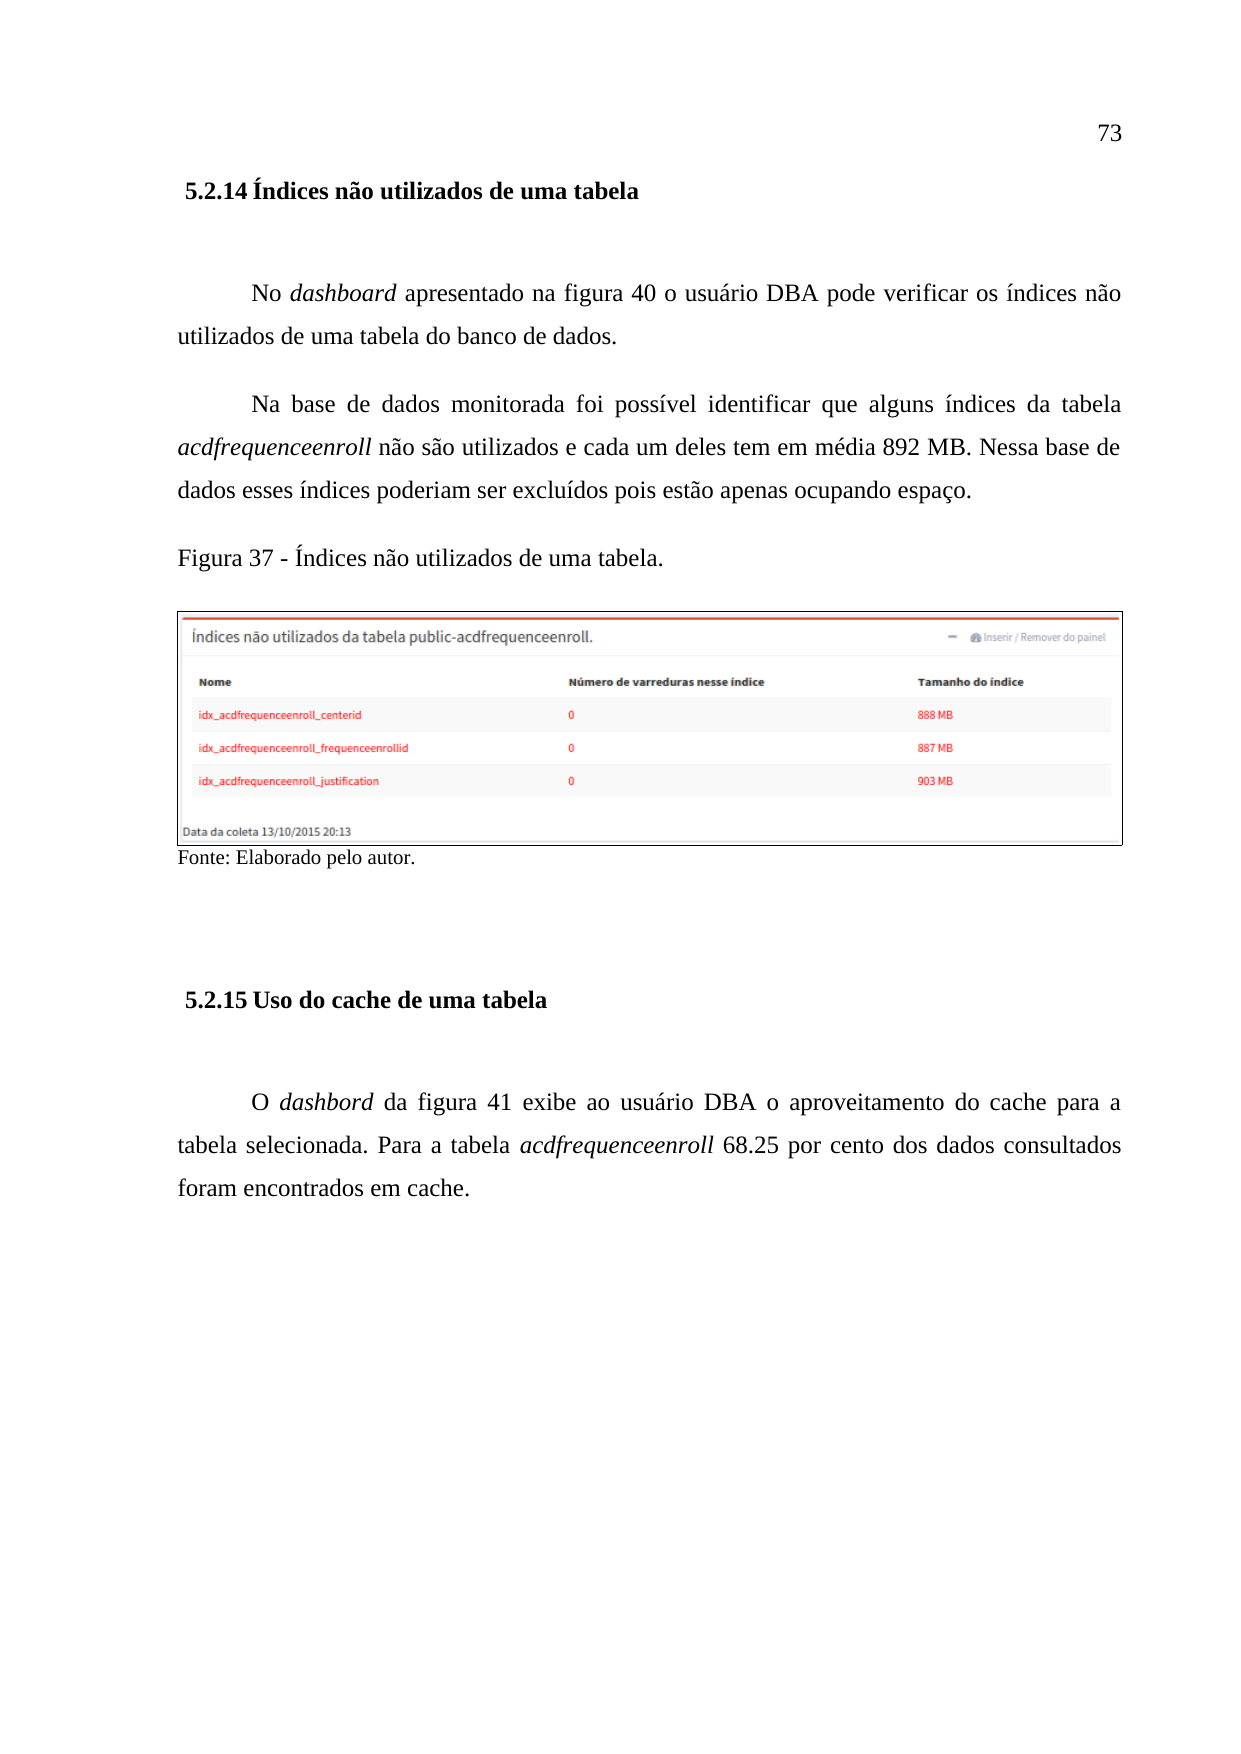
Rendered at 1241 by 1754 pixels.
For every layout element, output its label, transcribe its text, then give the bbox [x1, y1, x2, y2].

text Figura 37 - Índices não utilizados de uma tabela. [177, 543, 1122, 572]
list Fonte: Elaborado pelo autor. [177, 846, 1122, 869]
picture [180, 614, 1119, 843]
list Uso do cache de uma tabela [185, 985, 1122, 1014]
text O dashbord da figura 41 exibe ao usuário DBA o aproveitamento do cache para a tabela selecionada. Para a tabela acdfrequenceenroll 68.25 por cento dos dados consultados foram encontrados em cache. [177, 1087, 1122, 1202]
list Índices não utilizados de uma tabela [185, 176, 1122, 205]
list [178, 612, 1122, 845]
text Na base de dados monitorada foi possível identificar que alguns índices da tabela acdfrequenceenroll não são utilizados e cada um deles tem em média 892 MB. Nessa base de dados esses índices poderiam ser excluídos pois estão apenas ocupando espaço. [177, 389, 1122, 504]
text No dashboard apresentado na figura 40 o usuário DBA pode verificar os índices não utilizados de uma tabela do banco de dados. [177, 278, 1122, 350]
